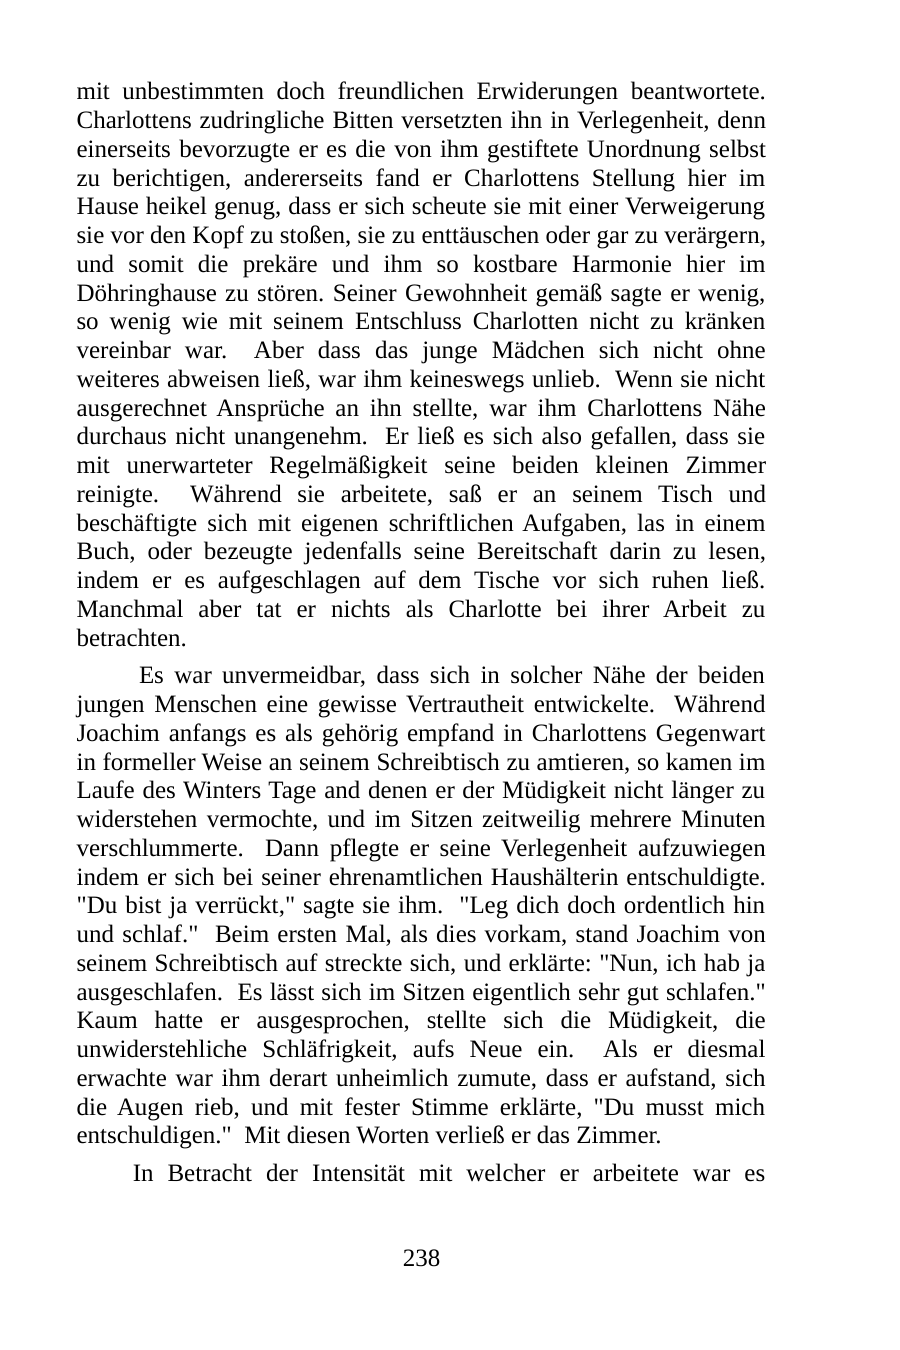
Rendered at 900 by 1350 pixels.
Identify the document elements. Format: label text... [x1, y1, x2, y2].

text mit unbestimmten doch freundlichen Erwiderungen beantwortete. Charlottens zudringliche Bitten versetzten ihn in Verlegenheit, denn einerseits bevorzugte er es die von ihm gestiftete Unordnung selbst zu berichtigen, andererseits fand er Charlottens Stellung hier im Hause heikel genug, dass er sich scheute sie mit einer Verweigerung sie vor den Kopf zu stoßen, sie zu enttäuschen oder gar zu verärgern, und somit die prekäre und ihm so kostbare Harmonie hier im Döhringhause zu stören. Seiner Gewohnheit gemäß sagte er wenig, so wenig wie mit seinem Entschluss Charlotten nicht zu kränken vereinbar war. Aber dass das junge Mädchen sich nicht ohne weiteres abweisen ließ, war ihm keineswegs unlieb. Wenn sie nicht ausgerechnet Ansprüche an ihn stellte, war ihm Charlottens Nähe durchaus nicht unangenehm. Er ließ es sich also gefallen, dass sie mit unerwarteter Regelmäßigkeit seine beiden kleinen Zimmer reinigte. Während sie arbeitete, saß er an seinem Tisch und beschäftigte sich mit eigenen schriftlichen Aufgaben, las in einem Buch, oder bezeugte jedenfalls seine Bereitschaft darin zu lesen, indem er es aufgeschlagen auf dem Tische vor sich ruhen ließ. Manchmal aber tat er nichts als Charlotte bei ihrer Arbeit zu betrachten. [76, 76, 766, 651]
text Es war unvermeidbar, dass sich in solcher Nähe der beiden jungen Menschen eine gewisse Vertrautheit entwickelte. Während Joachim anfangs es als gehörig empfand in Charlottens Gegenwart in formeller Weise an seinem Schreibtisch zu amtieren, so kamen im Laufe des Winters Tage and denen er der Müdigkeit nicht länger zu widerstehen vermochte, und im Sitzen zeitweilig mehrere Minuten verschlummerte. Dann pflegte er seine Verlegenheit aufzuwiegen indem er sich bei seiner ehrenamtlichen Haushälterin entschuldigte. "Du bist ja verrückt," sagte sie ihm. "Leg dich doch ordentlich hin und schlaf." Beim ersten Mal, als dies vorkam, stand Joachim von seinem Schreibtisch auf streckte sich, und erklärte: "Nun, ich hab ja ausgeschlafen. Es lässt sich im Sitzen eigentlich sehr gut schlafen." Kaum hatte er ausgesprochen, stellte sich die Müdigkeit, die unwiderstehliche Schläfrigkeit, aufs Neue ein. Als er diesmal erwachte war ihm derart unheimlich zumute, dass er aufstand, sich die Augen rieb, und mit fester Stimme erklärte, "Du musst mich entschuldigen." Mit diesen Worten verließ er das Zimmer. [76, 660, 766, 1149]
text In Betracht der Intensität mit welcher er arbeitete war es [76, 1158, 766, 1187]
